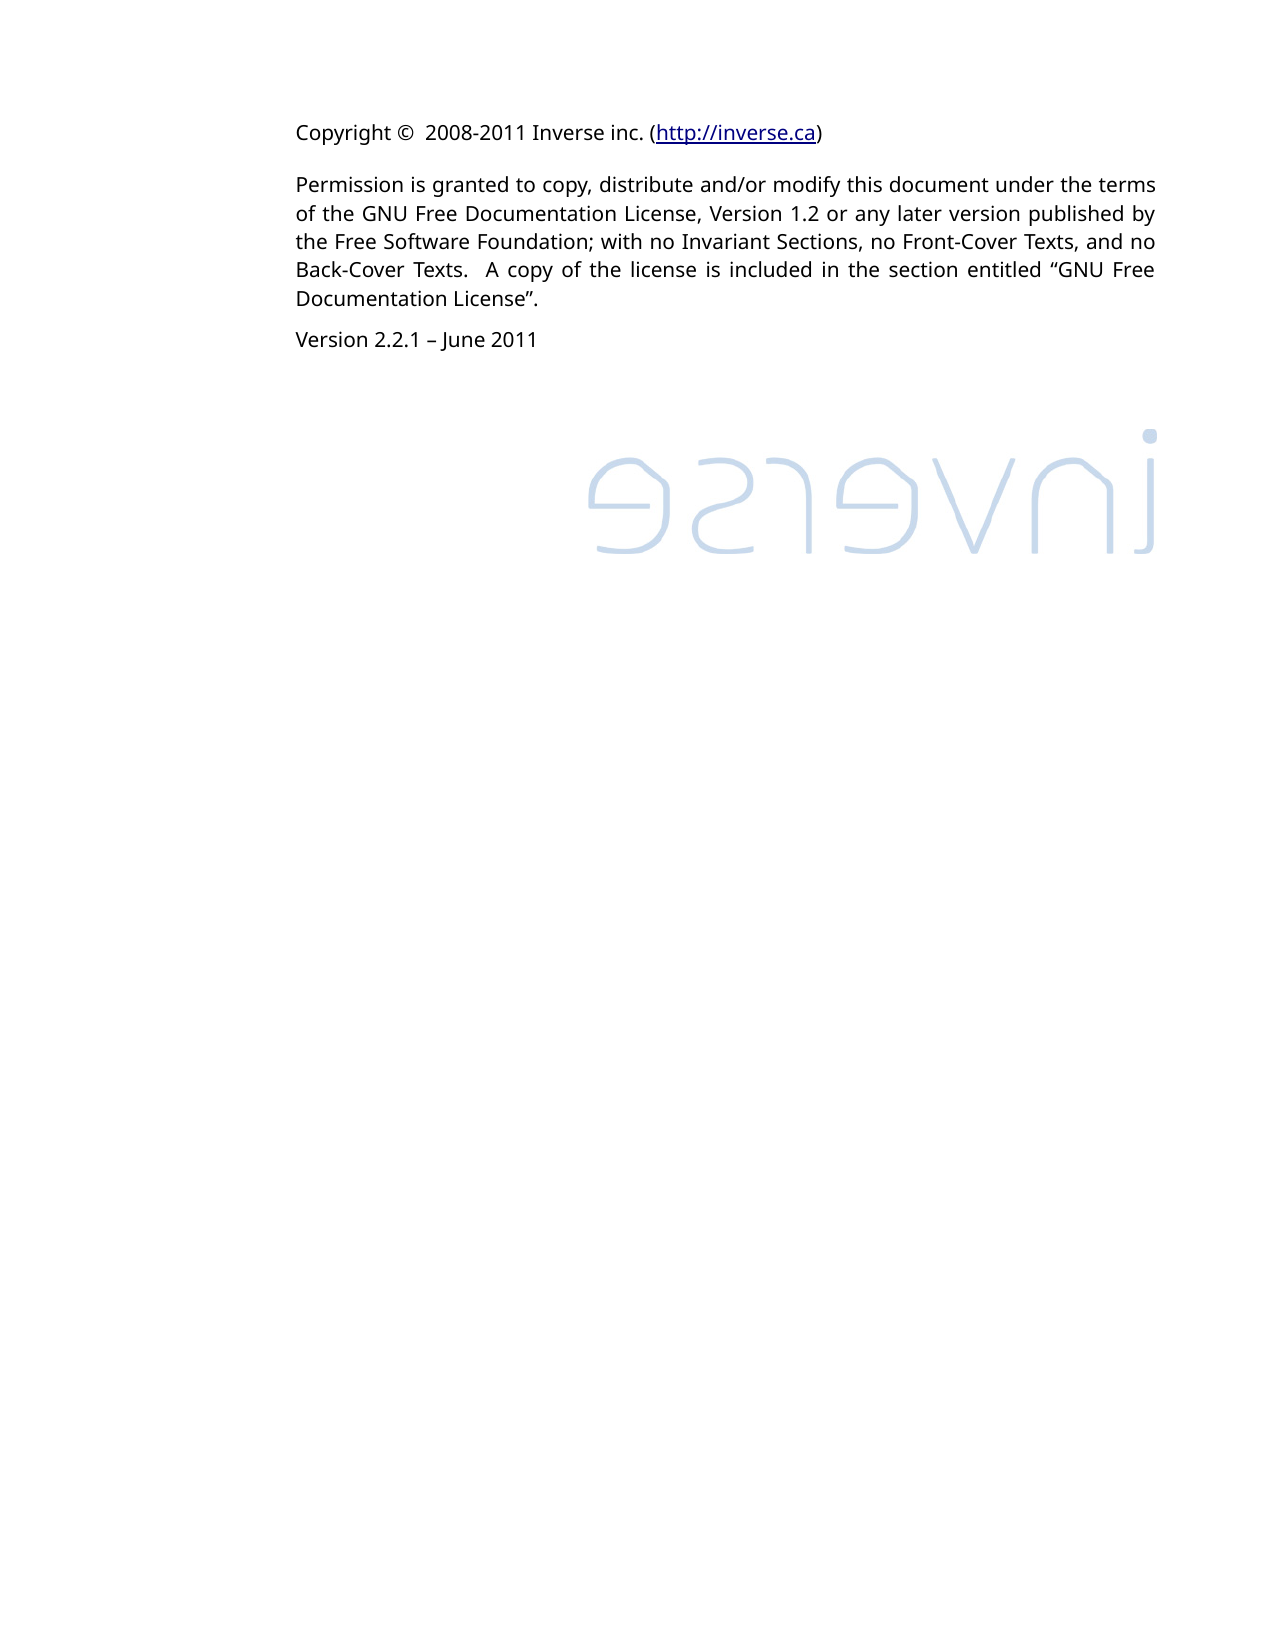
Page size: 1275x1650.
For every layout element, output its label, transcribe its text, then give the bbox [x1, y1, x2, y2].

text Permission is granted to copy, distribute and/or modify this document under the terms of the GNU Free Documentation License, Version 1.2 or any later version published by the Free Software Foundation; with no Invariant Sections, no Front-Cover Texts, and no Back-Cover Texts. A copy of the license is included in the section entitled “GNU Free Documentation License”. [295, 170, 1157, 312]
text Copyright © 2008-2011 Inverse inc. (http://inverse.ca) [295, 118, 1157, 147]
picture [588, 429, 1157, 554]
text Version 2.2.1 – June 2011 [295, 325, 1157, 353]
